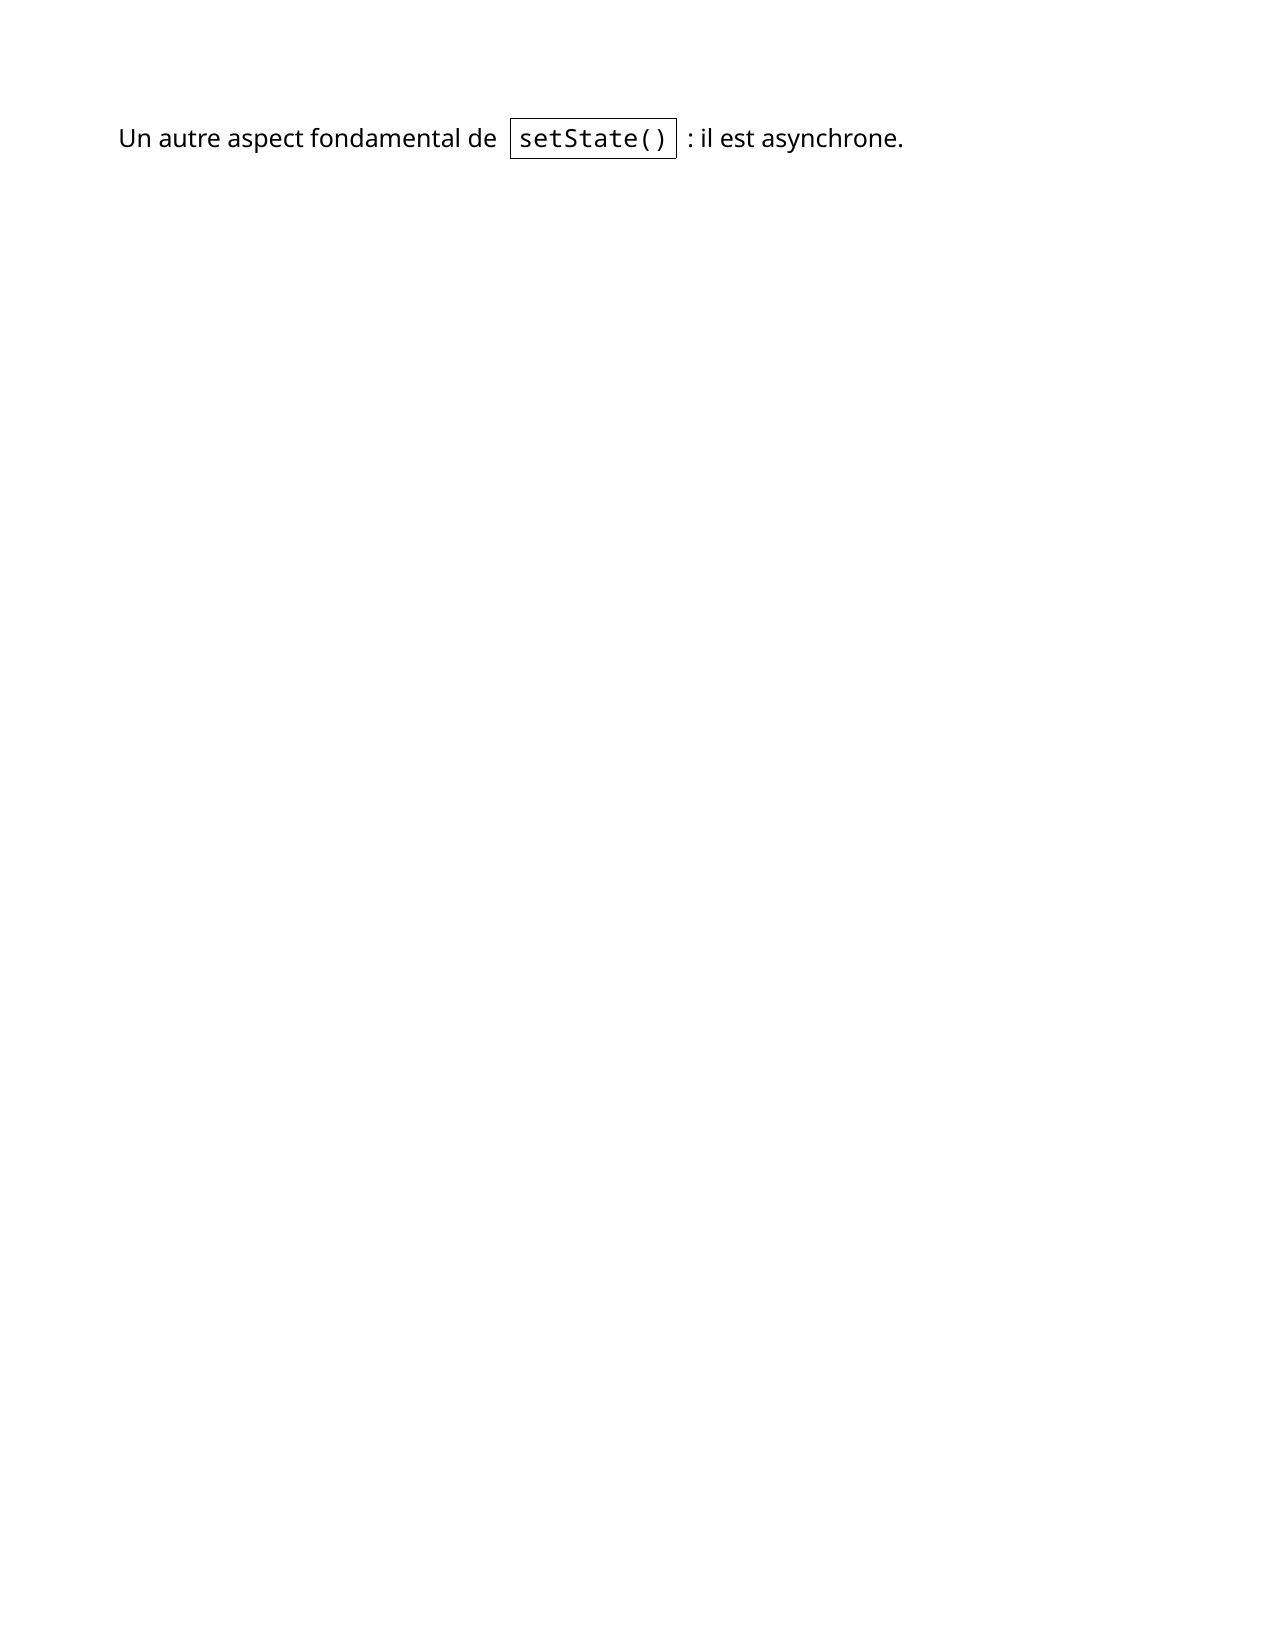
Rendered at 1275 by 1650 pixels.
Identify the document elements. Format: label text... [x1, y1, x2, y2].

text : il est asynchrone. [677, 118, 1157, 158]
text setState() [511, 119, 676, 158]
text Un autre aspect fondamental de [118, 118, 510, 158]
